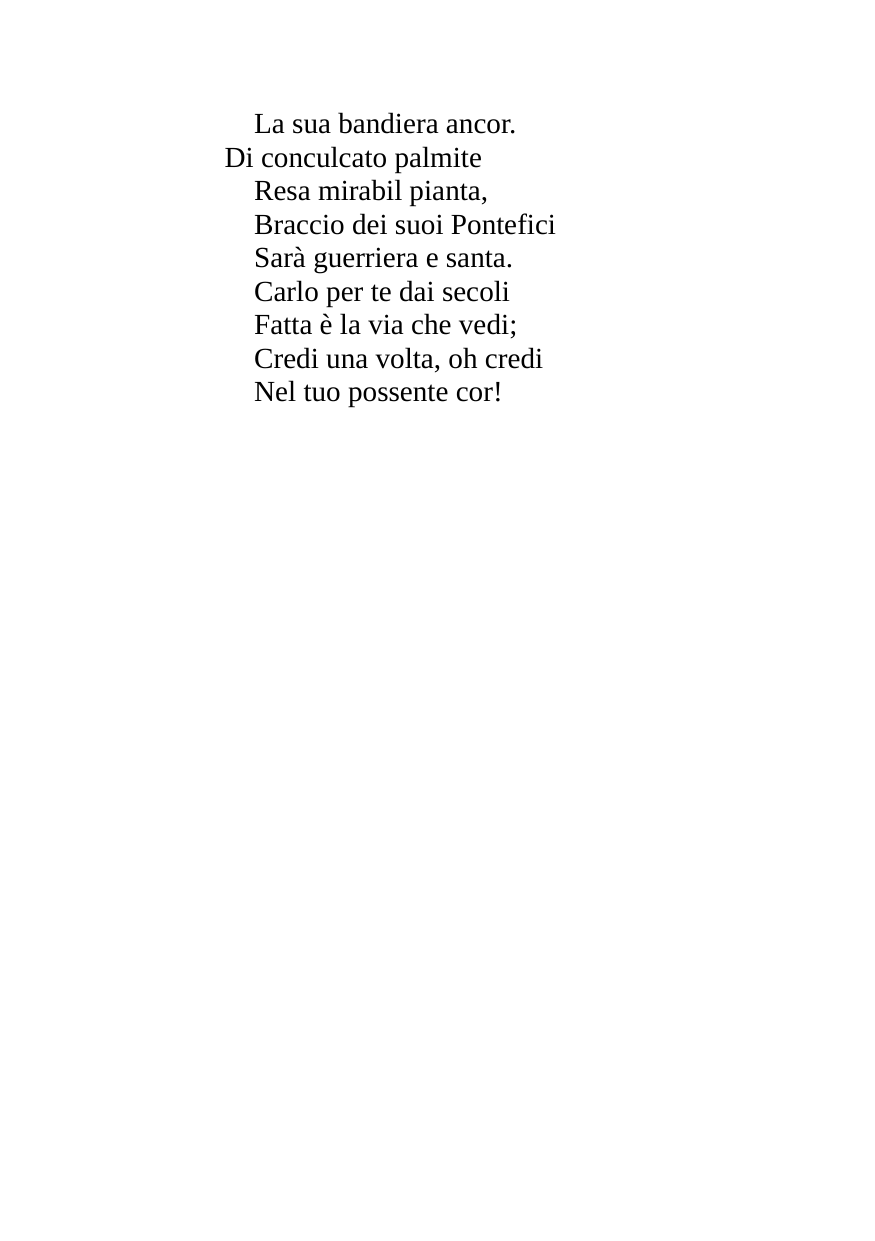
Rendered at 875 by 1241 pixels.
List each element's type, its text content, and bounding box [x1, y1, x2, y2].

text La sua bandiera ancor. [224, 106, 768, 140]
text Di conculcato palmite Resa mirabil pianta, Braccio dei suoi Pontefici Sarà guerriera e santa. Carlo per te dai secoli Fatta è la via che vedi; Credi una volta, oh credi Nel tuo possente cor! [224, 140, 768, 408]
